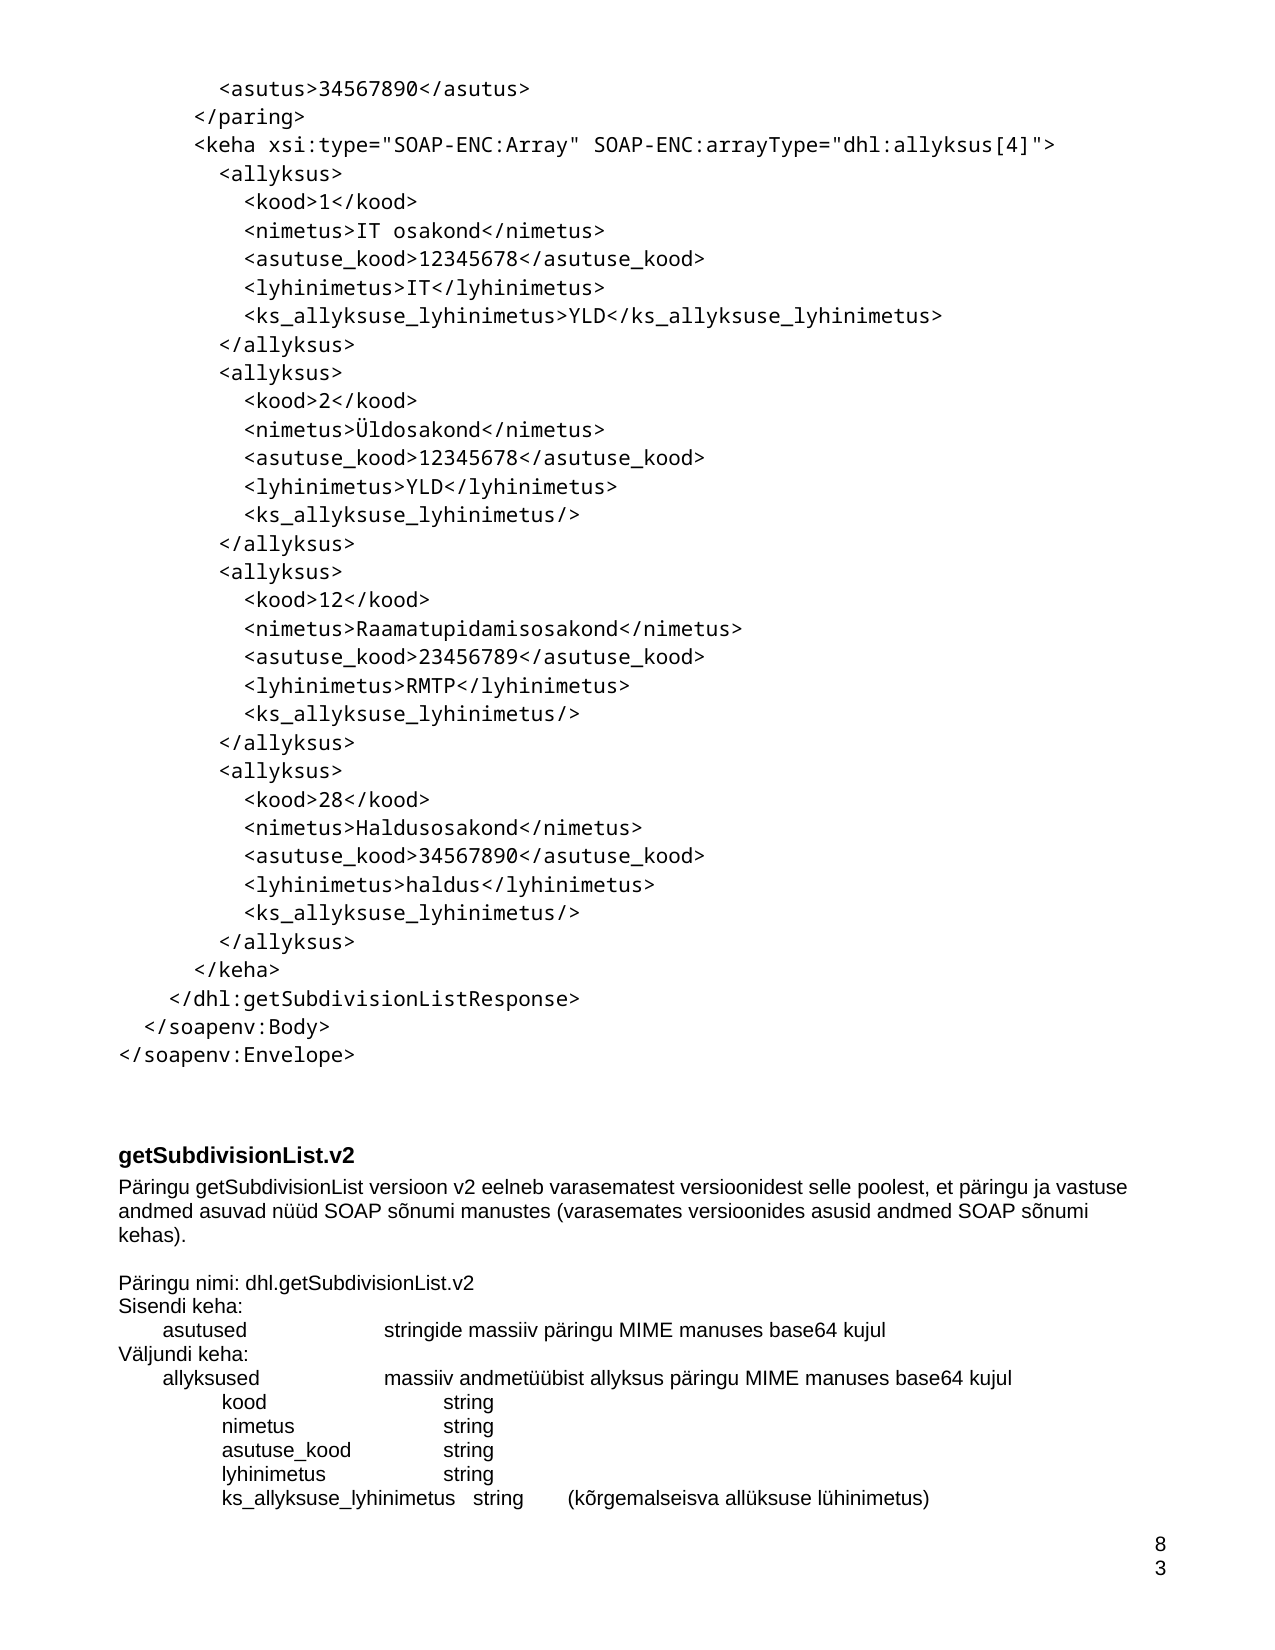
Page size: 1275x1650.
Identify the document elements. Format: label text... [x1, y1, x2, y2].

text <kood>12</kood> [118, 586, 1157, 614]
text </allyksus> [118, 330, 1157, 358]
text <kood>1</kood> [118, 187, 1157, 216]
text <asutuse_kood>23456789</asutuse_kood> [118, 642, 1157, 671]
text <allyksus> [118, 557, 1157, 586]
subtitle getSubdivisionList.v2 [118, 1142, 1157, 1168]
text <lyhinimetus>RMTP</lyhinimetus> [118, 671, 1157, 699]
text <keha xsi:type="SOAP-ENC:Array" SOAP-ENC:arrayType="dhl:allyksus[4]"> [118, 131, 1157, 159]
text <allyksus> [118, 358, 1157, 387]
text <nimetus>Üldosakond</nimetus> [118, 415, 1157, 443]
text Sisendi keha: [118, 1294, 1157, 1318]
text asutused stringide massiiv päringu MIME manuses base64 kujul [118, 1318, 1157, 1342]
text </paring> [118, 102, 1157, 131]
text <ks_allyksuse_lyhinimetus>YLD</ks_allyksuse_lyhinimetus> [118, 301, 1157, 330]
text <nimetus>IT osakond</nimetus> [118, 216, 1157, 244]
text <kood>2</kood> [118, 387, 1157, 415]
text </allyksus> [118, 927, 1157, 955]
text </soapenv:Envelope> [118, 1041, 1157, 1069]
text ks_allyksuse_lyhinimetus string (kõrgemalseisva allüksuse lühinimetus) [118, 1486, 1157, 1510]
text <lyhinimetus>IT</lyhinimetus> [118, 273, 1157, 301]
text <asutuse_kood>12345678</asutuse_kood> [118, 244, 1157, 273]
text <kood>28</kood> [118, 785, 1157, 813]
text </soapenv:Body> [118, 1012, 1157, 1041]
text <ks_allyksuse_lyhinimetus/> [118, 699, 1157, 728]
text <lyhinimetus>YLD</lyhinimetus> [118, 472, 1157, 500]
text <nimetus>Haldusosakond</nimetus> [118, 813, 1157, 842]
text </allyksus> [118, 529, 1157, 557]
text <nimetus>Raamatupidamisosakond</nimetus> [118, 614, 1157, 642]
text Päringu nimi: dhl.getSubdivisionList.v2 [118, 1270, 1157, 1294]
text lyhinimetus string [118, 1462, 1157, 1486]
text <allyksus> [118, 756, 1157, 785]
text <ks_allyksuse_lyhinimetus/> [118, 898, 1157, 927]
text <lyhinimetus>haldus</lyhinimetus> [118, 870, 1157, 898]
text </keha> [118, 955, 1157, 984]
text <asutuse_kood>12345678</asutuse_kood> [118, 443, 1157, 472]
text Väljundi keha: [118, 1342, 1157, 1366]
text <allyksus> [118, 159, 1157, 187]
text </allyksus> [118, 728, 1157, 756]
text <ks_allyksuse_lyhinimetus/> [118, 500, 1157, 529]
text kood string [118, 1390, 1157, 1414]
text nimetus string [118, 1414, 1157, 1438]
text allyksused massiiv andmetüübist allyksus päringu MIME manuses base64 kujul [118, 1366, 1157, 1390]
text </dhl:getSubdivisionListResponse> [118, 984, 1157, 1012]
text <asutuse_kood>34567890</asutuse_kood> [118, 842, 1157, 870]
text Päringu getSubdivisionList versioon v2 eelneb varasematest versioonidest selle poolest, et päringu ja vastuse andmed asuvad nüüd SOAP sõnumi manustes (varasemates versioonides asusid andmed SOAP sõnumi kehas). [118, 1174, 1157, 1246]
text <asutus>34567890</asutus> [118, 74, 1157, 102]
text asutuse_kood string [118, 1438, 1157, 1462]
